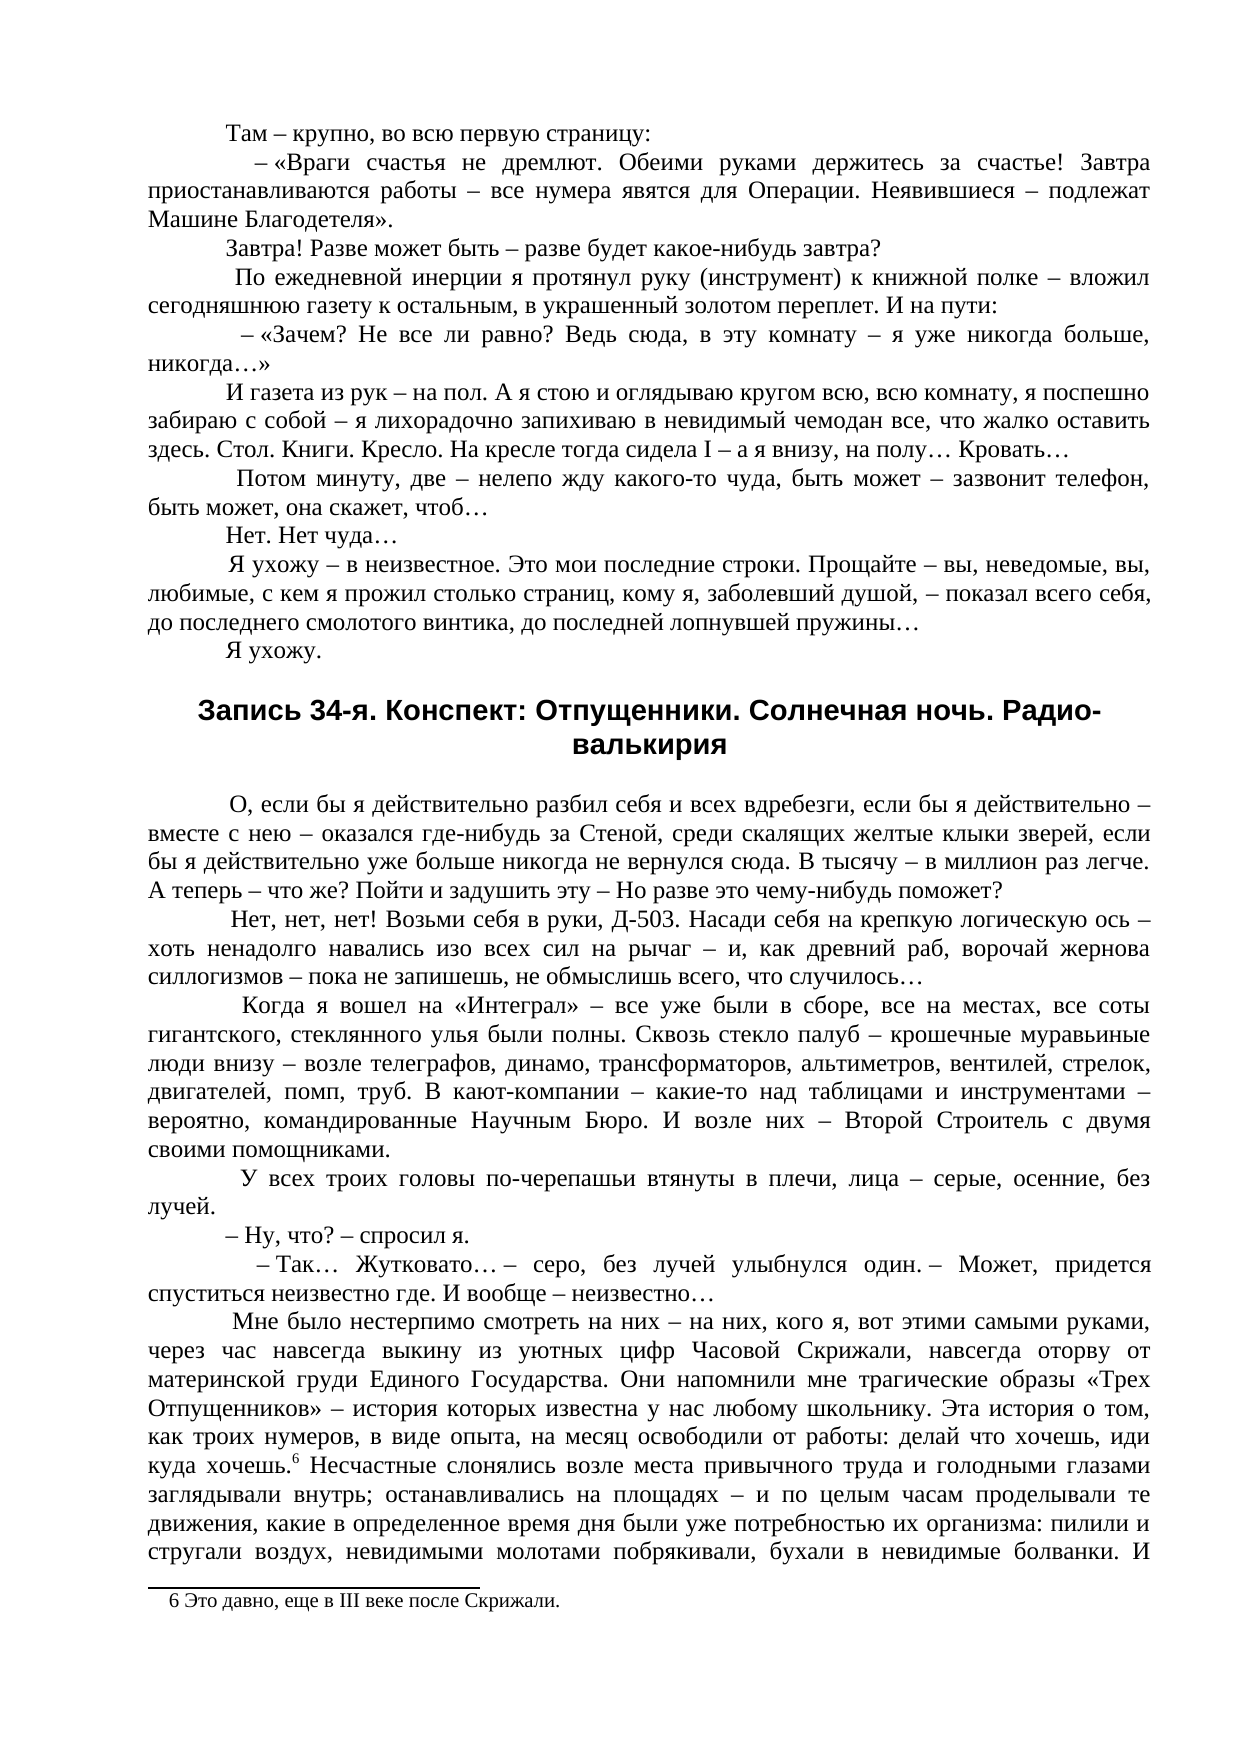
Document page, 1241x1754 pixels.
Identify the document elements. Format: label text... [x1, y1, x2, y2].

text Нет, нет, нет! Возьми себя в руки, Д-503. Насади себя на крепкую логическую ось – хоть ненадолго навались изо всех сил на рычаг – и, как древний раб, ворочай жернова силлогизмов – пока не запишешь, не обмыслишь всего, что случилось… [148, 904, 1152, 990]
text Когда я вошел на «Интеграл» – все уже были в сборе, все на местах, все соты гигантского, стеклянного улья были полны. Сквозь стекло палуб – крошечные муравьиные люди внизу – возле телеграфов, динамо, трансформаторов, альтиметров, вентилей, стрелок, двигателей, помп, труб. В кают-компании – какие-то над таблицами и инструментами – вероятно, командированные Научным Бюро. И возле них – Второй Строитель с двумя своими помощниками. [148, 990, 1152, 1163]
text По ежедневной инерции я протянул руку (инструмент) к книжной полке – вложил сегодняшнюю газету к остальным, в украшенный золотом переплет. И на пути: [148, 262, 1152, 319]
text Нет. Нет чуда… [148, 521, 1152, 549]
text У всех троих головы по-черепашьи втянуты в плечи, лица – серые, осенние, без лучей. [148, 1163, 1152, 1220]
text Это давно, еще в III веке после Скрижали. [148, 1588, 1152, 1612]
text О, если бы я действительно разбил себя и всех вдребезги, если бы я действительно – вместе с нею – оказался где-нибудь за Стеной, среди скалящих желтые клыки зверей, если бы я действительно уже больше никогда не вернулся сюда. В тысячу – в миллион раз легче. А теперь – что же? Пойти и задушить эту – Но разве это чему-нибудь поможет? [148, 789, 1152, 904]
text – Так… Жутковато… – серо, без лучей улыбнулся один. – Может, придется спуститься неизвестно где. И вообще – неизвестно… [148, 1249, 1152, 1306]
subtitle Запись 34-я. Конспект: Отпущенники. Солнечная ночь. Радио-валькирия [148, 693, 1152, 760]
text Завтра! Разве может быть – разве будет какое-нибудь завтра? [148, 233, 1152, 262]
text – «Зачем? Не все ли равно? Ведь сюда, в эту комнату – я уже никогда больше, никогда…» [148, 319, 1152, 377]
text – «Враги счастья не дремлют. Обеими руками держитесь за счастье! Завтра приостанавливаются работы – все нумера явятся для Операции. Неявившиеся – подлежат Машине Благодетеля». [148, 147, 1152, 233]
text Я ухожу – в неизвестное. Это мои последние строки. Прощайте – вы, неведомые, вы, любимые, с кем я прожил столько страниц, кому я, заболевший душой, – показал всего себя, до последнего смолотого винтика, до последней лопнувшей пружины… [148, 549, 1152, 636]
text – Ну, что? – спросил я. [148, 1220, 1152, 1249]
text Я ухожу. [148, 636, 1152, 664]
text И газета из рук – на пол. А я стою и оглядываю кругом всю, всю комнату, я поспешно забираю с собой – я лихорадочно запихиваю в невидимый чемодан все, что жалко оставить здесь. Стол. Книги. Кресло. На кресле тогда сидела I – а я внизу, на полу… Кровать… [148, 377, 1152, 463]
text Потом минуту, две – нелепо жду какого-то чуда, быть может – зазвонит телефон, быть может, она скажет, чтоб… [148, 463, 1152, 521]
text Мне было нестерпимо смотреть на них – на них, кого я, вот этими самыми руками, через час навсегда выкину из уютных цифр Часовой Скрижали, навсегда оторву от материнской груди Единого Государства. Они напомнили мне трагические образы «Трех Отпущенников» – история которых известна у нас любому школьнику. Эта история о том, как троих нумеров, в виде опыта, на месяц освободили от работы: делай что хочешь, иди куда хочешь. Несчастные слонялись возле места привычного труда и голодными глазами заглядывали внутрь; останавливались на площадях – и по целым часам проделывали те движения, какие в определенное время дня были уже потребностью их организма: пилили и стругали воздух, невидимыми молотами побрякивали, бухали в невидимые болванки. И [148, 1306, 1152, 1565]
text Там – крупно, во всю первую страницу: [148, 118, 1152, 147]
